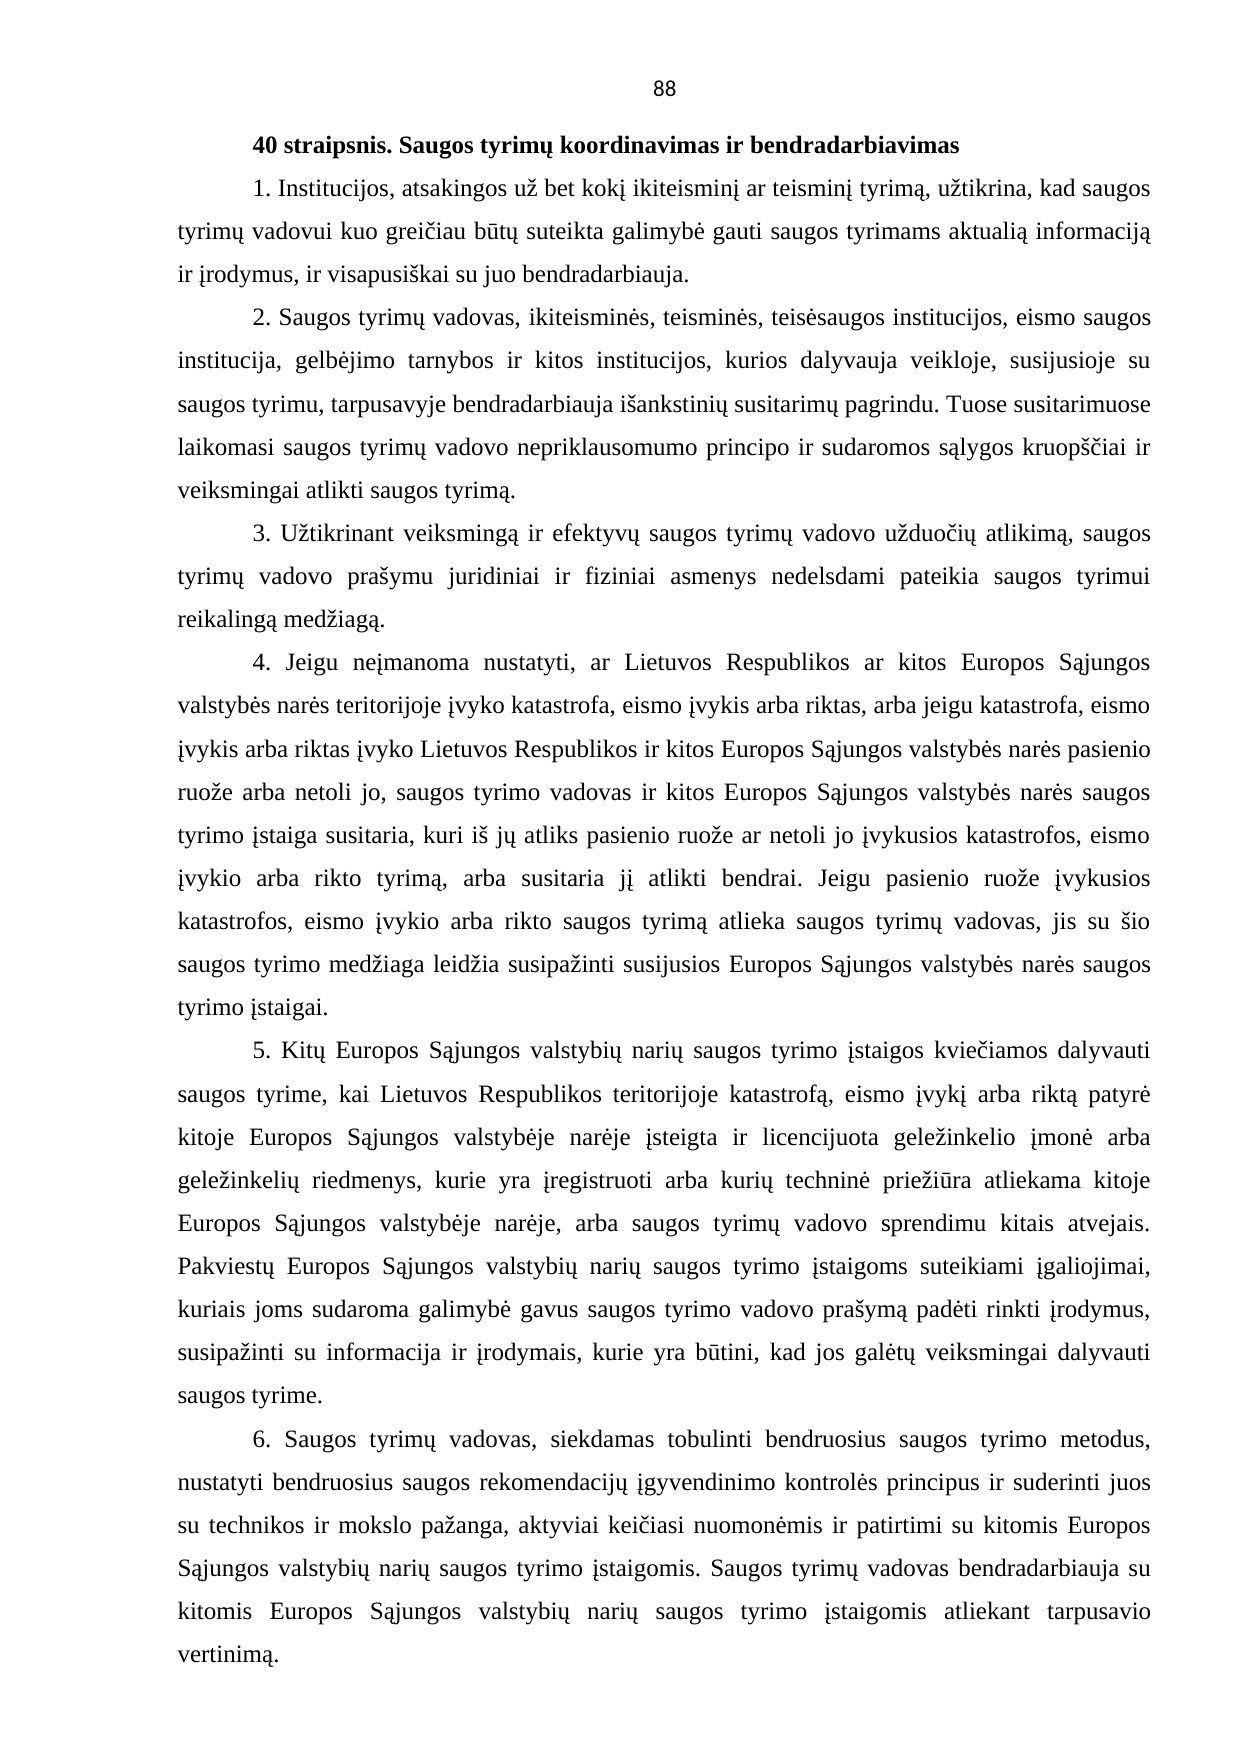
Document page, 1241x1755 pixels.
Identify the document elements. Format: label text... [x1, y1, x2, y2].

text 40 straipsnis. Saugos tyrimų koordinavimas ir bendradarbiavimas [177, 130, 1152, 159]
text 6. Saugos tyrimų vadovas, siekdamas tobulinti bendruosius saugos tyrimo metodus, nustatyti bendruosius saugos rekomendacijų įgyvendinimo kontrolės principus ir suderinti juos su technikos ir mokslo pažanga, aktyviai keičiasi nuomonėmis ir patirtimi su kitomis Europos Sąjungos valstybių narių saugos tyrimo įstaigomis. Saugos tyrimų vadovas bendradarbiauja su kitomis Europos Sąjungos valstybių narių saugos tyrimo įstaigomis atliekant tarpusavio vertinimą. [177, 1424, 1152, 1668]
text 4. Jeigu neįmanoma nustatyti, ar Lietuvos Respublikos ar kitos Europos Sąjungos valstybės narės teritorijoje įvyko katastrofa, eismo įvykis arba riktas, arba jeigu katastrofa, eismo įvykis arba riktas įvyko Lietuvos Respublikos ir kitos Europos Sąjungos valstybės narės pasienio ruože arba netoli jo, saugos tyrimo vadovas ir kitos Europos Sąjungos valstybės narės saugos tyrimo įstaiga susitaria, kuri iš jų atliks pasienio ruože ar netoli jo įvykusios katastrofos, eismo įvykio arba rikto tyrimą, arba susitaria jį atlikti bendrai. Jeigu pasienio ruože įvykusios katastrofos, eismo įvykio arba rikto saugos tyrimą atlieka saugos tyrimų vadovas, jis su šio saugos tyrimo medžiaga leidžia susipažinti susijusios Europos Sąjungos valstybės narės saugos tyrimo įstaigai. [177, 647, 1152, 1021]
text 3. Užtikrinant veiksmingą ir efektyvų saugos tyrimų vadovo užduočių atlikimą, saugos tyrimų vadovo prašymu juridiniai ir fiziniai asmenys nedelsdami pateikia saugos tyrimui reikalingą medžiagą. [177, 518, 1152, 633]
text 5. Kitų Europos Sąjungos valstybių narių saugos tyrimo įstaigos kviečiamos dalyvauti saugos tyrime, kai Lietuvos Respublikos teritorijoje katastrofą, eismo įvykį arba riktą patyrė kitoje Europos Sąjungos valstybėje narėje įsteigta ir licencijuota geležinkelio įmonė arba geležinkelių riedmenys, kurie yra įregistruoti arba kurių techninė priežiūra atliekama kitoje Europos Sąjungos valstybėje narėje, arba saugos tyrimų vadovo sprendimu kitais atvejais. Pakviestų Europos Sąjungos valstybių narių saugos tyrimo įstaigoms suteikiami įgaliojimai, kuriais joms sudaroma galimybė gavus saugos tyrimo vadovo prašymą padėti rinkti įrodymus, susipažinti su informacija ir įrodymais, kurie yra būtini, kad jos galėtų veiksmingai dalyvauti saugos tyrime. [177, 1036, 1152, 1409]
text 2. Saugos tyrimų vadovas, ikiteisminės, teisminės, teisėsaugos institucijos, eismo saugos institucija, gelbėjimo tarnybos ir kitos institucijos, kurios dalyvauja veikloje, susijusioje su saugos tyrimu, tarpusavyje bendradarbiauja išankstinių susitarimų pagrindu. Tuose susitarimuose laikomasi saugos tyrimų vadovo nepriklausomumo principo ir sudaromos sąlygos kruopščiai ir veiksmingai atlikti saugos tyrimą. [177, 302, 1152, 504]
text 1. Institucijos, atsakingos už bet kokį ikiteisminį ar teisminį tyrimą, užtikrina, kad saugos tyrimų vadovui kuo greičiau būtų suteikta galimybė gauti saugos tyrimams aktualią informaciją ir įrodymus, ir visapusiškai su juo bendradarbiauja. [177, 173, 1152, 288]
